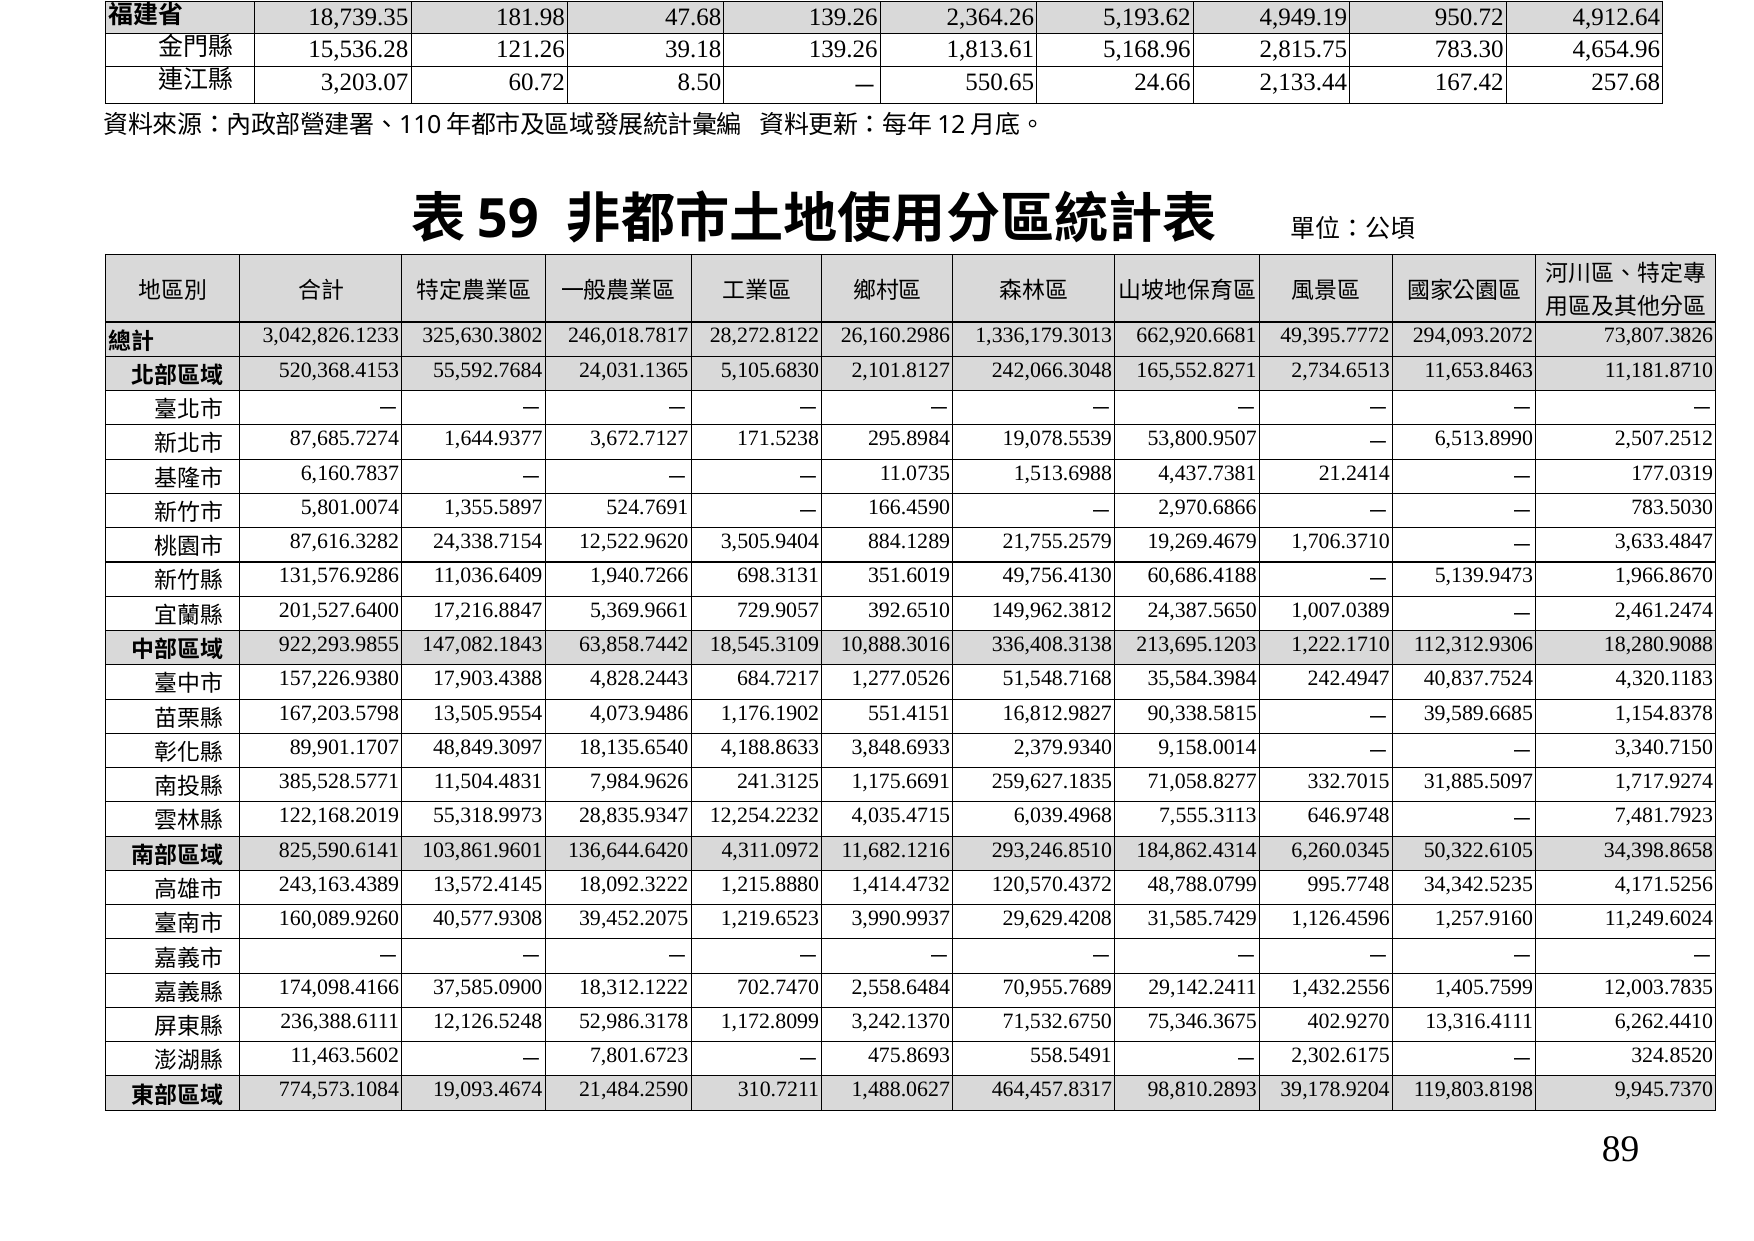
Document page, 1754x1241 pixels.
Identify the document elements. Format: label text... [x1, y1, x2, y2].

subtitle 資料來源：內政部營建署、110年都市及區域發展統計彙編 資料更新：每年12月底。 [103, 104, 1639, 141]
table_cell 950.72 [1350, 2, 1506, 33]
table_cell 7,555.3113 [1115, 802, 1259, 836]
table_cell 3,042,826.1233 [240, 323, 401, 356]
table_cell 139.26 [724, 2, 880, 33]
table_cell 1,154.8378 [1536, 700, 1715, 733]
table_cell 167.42 [1350, 67, 1506, 103]
table_cell 475.8693 [822, 1042, 952, 1075]
table_header 河川區、特定專用區及其他分區 [1536, 255, 1715, 321]
table_cell 73,807.3826 [1536, 323, 1715, 356]
table_cell 52,986.3178 [546, 1008, 691, 1041]
table_cell 2,379.9340 [953, 734, 1114, 767]
table_cell 11,682.1216 [822, 837, 952, 870]
table_cell 71,058.8277 [1115, 768, 1259, 801]
table_cell 6,260.0345 [1260, 837, 1392, 870]
table_cell 東部區域 [106, 1076, 239, 1110]
table_cell 1,277.0526 [822, 665, 952, 698]
table_cell － [953, 494, 1114, 527]
table_cell 臺中市 [106, 665, 239, 698]
table_cell 1,219.6523 [692, 905, 821, 938]
table_cell 213,695.1203 [1115, 631, 1259, 664]
table_cell － [1260, 391, 1392, 424]
table_cell 165,552.8271 [1115, 357, 1259, 390]
table_cell 24.66 [1037, 67, 1193, 103]
table_cell 總計 [106, 323, 239, 356]
table_cell 31,885.5097 [1393, 768, 1535, 801]
table_cell 60,686.4188 [1115, 563, 1259, 596]
table_cell 524.7691 [546, 494, 691, 527]
table_cell 1,644.9377 [402, 425, 545, 458]
table_cell － [240, 939, 401, 973]
table_header 地區別 [106, 255, 239, 321]
table_cell 嘉義市 [106, 939, 239, 973]
table_cell 5,168.96 [1037, 34, 1193, 66]
table_cell 18,092.3222 [546, 871, 691, 904]
table_cell － [692, 939, 821, 973]
table_cell 1,405.7599 [1393, 974, 1535, 1007]
table_cell 87,685.7274 [240, 425, 401, 458]
table_cell 3,633.4847 [1536, 528, 1715, 561]
table_cell 新北市 [106, 425, 239, 458]
table_cell 6,039.4968 [953, 802, 1114, 836]
table_cell 259,627.1835 [953, 768, 1114, 801]
table_cell 2,364.26 [881, 2, 1036, 33]
table_cell 2,133.44 [1194, 67, 1349, 103]
table_cell 1,940.7266 [546, 563, 691, 596]
table_cell 520,368.4153 [240, 357, 401, 390]
table_cell 3,203.07 [255, 67, 411, 103]
table_cell 4,912.64 [1507, 2, 1662, 33]
table_header 工業區 [692, 255, 821, 321]
table_cell － [546, 939, 691, 973]
table_cell 1,007.0389 [1260, 597, 1392, 630]
table_cell 294,093.2072 [1393, 323, 1535, 356]
table_cell － [1393, 1042, 1535, 1075]
table_cell 1,488.0627 [822, 1076, 952, 1110]
table_cell － [1260, 734, 1392, 767]
table_cell 35,584.3984 [1115, 665, 1259, 698]
table_cell － [1115, 939, 1259, 973]
table_cell 121.26 [412, 34, 567, 66]
table_cell 37,585.0900 [402, 974, 545, 1007]
table_cell 12,522.9620 [546, 528, 691, 561]
table_cell 11,036.6409 [402, 563, 545, 596]
table_cell － [1393, 460, 1535, 493]
table_cell 392.6510 [822, 597, 952, 630]
table_cell 122,168.2019 [240, 802, 401, 836]
table_cell 8.50 [568, 67, 723, 103]
table_cell 5,139.9473 [1393, 563, 1535, 596]
table_cell 宜蘭縣 [106, 597, 239, 630]
table_cell 184,862.4314 [1115, 837, 1259, 870]
table_cell 9,945.7370 [1536, 1076, 1715, 1110]
table_cell 1,513.6988 [953, 460, 1114, 493]
table_cell 4,437.7381 [1115, 460, 1259, 493]
table_cell 160,089.9260 [240, 905, 401, 938]
table_cell 50,322.6105 [1393, 837, 1535, 870]
table_cell 11.0735 [822, 460, 952, 493]
table_cell 1,966.8670 [1536, 563, 1715, 596]
table_cell － [1393, 802, 1535, 836]
table_cell 167,203.5798 [240, 700, 401, 733]
table_cell 147,082.1843 [402, 631, 545, 664]
table_cell 4,654.96 [1507, 34, 1662, 66]
table_cell 雲林縣 [106, 802, 239, 836]
table_cell 基隆市 [106, 460, 239, 493]
table_cell 2,461.2474 [1536, 597, 1715, 630]
table_cell 18,135.6540 [546, 734, 691, 767]
table_cell － [402, 939, 545, 973]
table_cell 11,463.5602 [240, 1042, 401, 1075]
table_cell 9,158.0014 [1115, 734, 1259, 767]
table_cell 4,828.2443 [546, 665, 691, 698]
table_cell 332.7015 [1260, 768, 1392, 801]
table_cell 15,536.28 [255, 34, 411, 66]
subtitle 表59 非都市土地使用分區統計表 單位：公頃 [103, 179, 1639, 254]
table_cell 1,813.61 [881, 34, 1036, 66]
table_cell 2,302.6175 [1260, 1042, 1392, 1075]
table_cell 12,126.5248 [402, 1008, 545, 1041]
table_cell 1,176.1902 [692, 700, 821, 733]
table_cell 63,858.7442 [546, 631, 691, 664]
table_cell 70,955.7689 [953, 974, 1114, 1007]
table_header 鄉村區 [822, 255, 952, 321]
table_header 特定農業區 [402, 255, 545, 321]
table_cell 119,803.8198 [1393, 1076, 1535, 1110]
table_cell 3,242.1370 [822, 1008, 952, 1041]
table_cell 18,739.35 [255, 2, 411, 33]
table_cell 324.8520 [1536, 1042, 1715, 1075]
table_cell － [692, 1042, 821, 1075]
table_cell 241.3125 [692, 768, 821, 801]
table_cell 1,175.6691 [822, 768, 952, 801]
table_cell 257.68 [1507, 67, 1662, 103]
table_cell － [1260, 563, 1392, 596]
table_header 山坡地保育區 [1115, 255, 1259, 321]
table_cell 17,216.8847 [402, 597, 545, 630]
table_cell 19,093.4674 [402, 1076, 545, 1110]
table_cell － [822, 939, 952, 973]
table_cell 550.65 [881, 67, 1036, 103]
table_cell 高雄市 [106, 871, 239, 904]
table_cell 24,031.1365 [546, 357, 691, 390]
table_cell 825,590.6141 [240, 837, 401, 870]
table_cell 4,949.19 [1194, 2, 1349, 33]
table_cell 24,338.7154 [402, 528, 545, 561]
table_cell 103,861.9601 [402, 837, 545, 870]
table_cell 922,293.9855 [240, 631, 401, 664]
table_cell 136,644.6420 [546, 837, 691, 870]
table_cell 21,484.2590 [546, 1076, 691, 1110]
table_cell 3,505.9404 [692, 528, 821, 561]
table_cell 40,837.7524 [1393, 665, 1535, 698]
table_cell 3,848.6933 [822, 734, 952, 767]
table_cell 157,226.9380 [240, 665, 401, 698]
table_cell 5,105.6830 [692, 357, 821, 390]
table_cell 402.9270 [1260, 1008, 1392, 1041]
table_header 森林區 [953, 255, 1114, 321]
table_cell 29,142.2411 [1115, 974, 1259, 1007]
table_cell 18,312.1222 [546, 974, 691, 1007]
table_header 風景區 [1260, 255, 1392, 321]
table_cell 242.4947 [1260, 665, 1392, 698]
table_cell 11,181.8710 [1536, 357, 1715, 390]
table_cell 26,160.2986 [822, 323, 952, 356]
table_cell 31,585.7429 [1115, 905, 1259, 938]
table_cell 34,398.8658 [1536, 837, 1715, 870]
table_cell 181.98 [412, 2, 567, 33]
table_header 國家公園區 [1393, 255, 1535, 321]
table_cell 6,160.7837 [240, 460, 401, 493]
table_cell 783.5030 [1536, 494, 1715, 527]
table_cell 149,962.3812 [953, 597, 1114, 630]
table_cell 171.5238 [692, 425, 821, 458]
table_cell 698.3131 [692, 563, 821, 596]
table_cell 201,527.6400 [240, 597, 401, 630]
table_cell 310.7211 [692, 1076, 821, 1110]
table_cell 1,126.4596 [1260, 905, 1392, 938]
table_cell 295.8984 [822, 425, 952, 458]
table_cell 2,507.2512 [1536, 425, 1715, 458]
table_cell － [1115, 1042, 1259, 1075]
table_cell 1,336,179.3013 [953, 323, 1114, 356]
table_cell 中部區域 [106, 631, 239, 664]
table_cell 293,246.8510 [953, 837, 1114, 870]
table_cell 1,432.2556 [1260, 974, 1392, 1007]
table_cell 3,340.7150 [1536, 734, 1715, 767]
table_cell 北部區域 [106, 357, 239, 390]
table_cell 2,734.6513 [1260, 357, 1392, 390]
table_cell 4,073.9486 [546, 700, 691, 733]
table_cell 2,101.8127 [822, 357, 952, 390]
table_cell 24,387.5650 [1115, 597, 1259, 630]
table_cell 336,408.3138 [953, 631, 1114, 664]
table_cell － [1260, 425, 1392, 458]
table_cell 13,316.4111 [1393, 1008, 1535, 1041]
table_cell 1,222.1710 [1260, 631, 1392, 664]
table_cell 21,755.2579 [953, 528, 1114, 561]
table_cell － [724, 67, 880, 103]
table_cell 3,990.9937 [822, 905, 952, 938]
table_cell 48,849.3097 [402, 734, 545, 767]
table_cell 18,280.9088 [1536, 631, 1715, 664]
table_cell － [546, 460, 691, 493]
table_cell － [402, 1042, 545, 1075]
table_cell 臺南市 [106, 905, 239, 938]
table_cell 1,172.8099 [692, 1008, 821, 1041]
table_cell 39,178.9204 [1260, 1076, 1392, 1110]
table_cell 澎湖縣 [106, 1042, 239, 1075]
table_cell 3,672.7127 [546, 425, 691, 458]
table_cell 783.30 [1350, 34, 1506, 66]
table_cell 5,369.9661 [546, 597, 691, 630]
table_cell 金門縣 [106, 34, 254, 66]
table_cell － [692, 391, 821, 424]
table_cell 39,589.6685 [1393, 700, 1535, 733]
table_cell 49,395.7772 [1260, 323, 1392, 356]
table_cell 40,577.9308 [402, 905, 545, 938]
table_cell 21.2414 [1260, 460, 1392, 493]
table_cell 174,098.4166 [240, 974, 401, 1007]
table_cell 243,163.4389 [240, 871, 401, 904]
table_cell 17,903.4388 [402, 665, 545, 698]
table_cell 19,269.4679 [1115, 528, 1259, 561]
table_cell 嘉義縣 [106, 974, 239, 1007]
table_cell － [1393, 528, 1535, 561]
table_cell 29,629.4208 [953, 905, 1114, 938]
table_cell 11,653.8463 [1393, 357, 1535, 390]
table_cell 884.1289 [822, 528, 952, 561]
table_cell 南投縣 [106, 768, 239, 801]
table_cell － [1260, 494, 1392, 527]
table_cell 774,573.1084 [240, 1076, 401, 1110]
table_cell 53,800.9507 [1115, 425, 1259, 458]
table_cell － [822, 391, 952, 424]
table_cell 13,505.9554 [402, 700, 545, 733]
table_cell 662,920.6681 [1115, 323, 1259, 356]
table_header 合計 [240, 255, 401, 321]
table_cell 75,346.3675 [1115, 1008, 1259, 1041]
table_cell － [1260, 700, 1392, 733]
table_cell 5,193.62 [1037, 2, 1193, 33]
table_cell 新竹市 [106, 494, 239, 527]
table_cell － [692, 494, 821, 527]
table_cell 558.5491 [953, 1042, 1114, 1075]
table_cell － [1393, 494, 1535, 527]
table_cell 2,815.75 [1194, 34, 1349, 66]
table_cell 1,414.4732 [822, 871, 952, 904]
table_cell 34,342.5235 [1393, 871, 1535, 904]
table_cell 南部區域 [106, 837, 239, 870]
table_cell 6,513.8990 [1393, 425, 1535, 458]
table_cell － [1115, 391, 1259, 424]
table_cell 39.18 [568, 34, 723, 66]
table_cell 12,003.7835 [1536, 974, 1715, 1007]
table_cell 2,970.6866 [1115, 494, 1259, 527]
table_cell － [953, 939, 1114, 973]
table_cell － [1536, 939, 1715, 973]
table_cell 5,801.0074 [240, 494, 401, 527]
table_cell 4,320.1183 [1536, 665, 1715, 698]
table_cell 福建省 [106, 2, 254, 33]
table_cell 71,532.6750 [953, 1008, 1114, 1041]
table_cell 242,066.3048 [953, 357, 1114, 390]
table_cell － [402, 391, 545, 424]
table_cell 89,901.1707 [240, 734, 401, 767]
table_cell 325,630.3802 [402, 323, 545, 356]
table_cell 120,570.4372 [953, 871, 1114, 904]
table_cell 16,812.9827 [953, 700, 1114, 733]
table_cell 87,616.3282 [240, 528, 401, 561]
table_cell － [1260, 939, 1392, 973]
table_cell 彰化縣 [106, 734, 239, 767]
table_cell 苗栗縣 [106, 700, 239, 733]
table_cell 18,545.3109 [692, 631, 821, 664]
table_cell 139.26 [724, 34, 880, 66]
table_cell 90,338.5815 [1115, 700, 1259, 733]
table_cell 1,717.9274 [1536, 768, 1715, 801]
table_cell 47.68 [568, 2, 723, 33]
table_cell 60.72 [412, 67, 567, 103]
table_cell － [1536, 391, 1715, 424]
table_cell 7,984.9626 [546, 768, 691, 801]
table_cell 1,215.8880 [692, 871, 821, 904]
table_cell 10,888.3016 [822, 631, 952, 664]
table_cell 4,188.8633 [692, 734, 821, 767]
table_cell 屏東縣 [106, 1008, 239, 1041]
table_cell 7,801.6723 [546, 1042, 691, 1075]
table_cell 236,388.6111 [240, 1008, 401, 1041]
table_cell － [1393, 391, 1535, 424]
table_cell 55,592.7684 [402, 357, 545, 390]
table_cell 51,548.7168 [953, 665, 1114, 698]
table_cell 臺北市 [106, 391, 239, 424]
table_cell 連江縣 [106, 67, 254, 103]
table_cell 1,257.9160 [1393, 905, 1535, 938]
table_cell － [1393, 597, 1535, 630]
table_cell 112,312.9306 [1393, 631, 1535, 664]
table_cell 新竹縣 [106, 563, 239, 596]
table_cell 桃園市 [106, 528, 239, 561]
table_cell 177.0319 [1536, 460, 1715, 493]
table_cell － [402, 460, 545, 493]
table_cell 13,572.4145 [402, 871, 545, 904]
table_cell － [240, 391, 401, 424]
table_cell 131,576.9286 [240, 563, 401, 596]
table_cell － [1393, 734, 1535, 767]
table_cell 1,355.5897 [402, 494, 545, 527]
table_cell － [1393, 939, 1535, 973]
table_cell 48,788.0799 [1115, 871, 1259, 904]
table_cell 1,706.3710 [1260, 528, 1392, 561]
table_cell 28,835.9347 [546, 802, 691, 836]
table_cell 646.9748 [1260, 802, 1392, 836]
table_cell 6,262.4410 [1536, 1008, 1715, 1041]
table_cell 11,249.6024 [1536, 905, 1715, 938]
table_cell 7,481.7923 [1536, 802, 1715, 836]
table_cell 684.7217 [692, 665, 821, 698]
table_cell 4,171.5256 [1536, 871, 1715, 904]
table_cell － [546, 391, 691, 424]
table_cell 385,528.5771 [240, 768, 401, 801]
table_cell － [953, 391, 1114, 424]
table_cell 4,311.0972 [692, 837, 821, 870]
table_cell 12,254.2232 [692, 802, 821, 836]
table_cell 166.4590 [822, 494, 952, 527]
table_cell 2,558.6484 [822, 974, 952, 1007]
table_cell 702.7470 [692, 974, 821, 1007]
table_cell 246,018.7817 [546, 323, 691, 356]
table_cell 49,756.4130 [953, 563, 1114, 596]
table_cell 551.4151 [822, 700, 952, 733]
table_cell 729.9057 [692, 597, 821, 630]
table_cell 55,318.9973 [402, 802, 545, 836]
table_cell 995.7748 [1260, 871, 1392, 904]
table_cell 19,078.5539 [953, 425, 1114, 458]
table_cell 98,810.2893 [1115, 1076, 1259, 1110]
table_cell 464,457.8317 [953, 1076, 1114, 1110]
table_cell 39,452.2075 [546, 905, 691, 938]
table_header 一般農業區 [546, 255, 691, 321]
table_cell － [692, 460, 821, 493]
table_cell 11,504.4831 [402, 768, 545, 801]
table_cell 4,035.4715 [822, 802, 952, 836]
table_cell 28,272.8122 [692, 323, 821, 356]
table_cell 351.6019 [822, 563, 952, 596]
